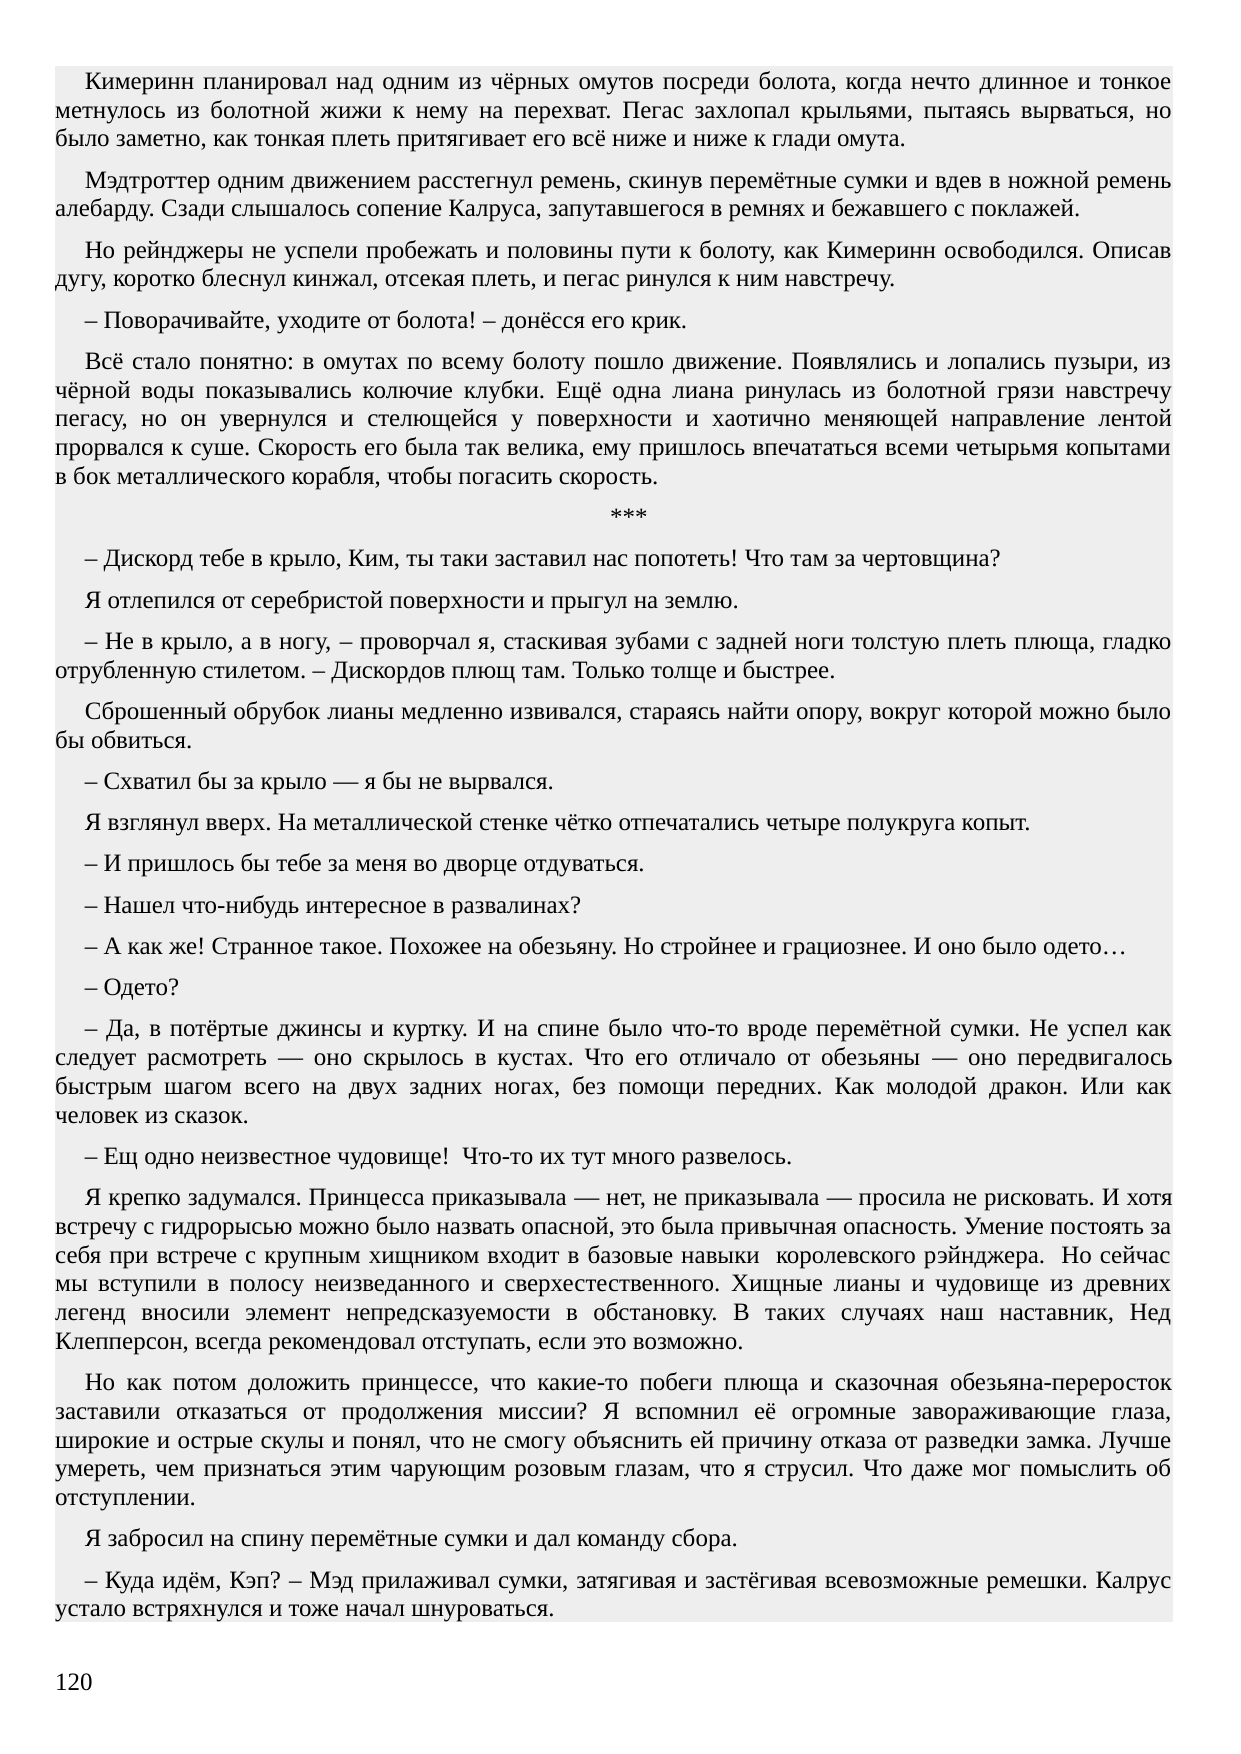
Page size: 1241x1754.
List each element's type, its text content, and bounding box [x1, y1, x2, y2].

text Всё стало понятно: в омутах по всему болоту пошло движение. Появлялись и лопались пузыри, из чёрной воды показывались колючие клубки. Ещё одна лиана ринулась из болотной грязи навстречу пегасу, но он увернулся и стелющейся у поверхности и хаотично меняющей направление лентой прорвался к суше. Скорость его была так велика, ему пришлось впечататься всеми четырьмя копытами в бок металлического корабля, чтобы погасить скорость. [55, 346, 1173, 490]
text Но как потом доложить принцессе, что какие-то побеги плюща и сказочная обезьяна-переросток заставили отказаться от продолжения миссии? Я вспомнил её огромные завораживающие глаза, широкие и острые скулы и понял, что не смогу объяснить ей причину отказа от разведки замка. Лучше умереть, чем признаться этим чарующим розовым глазам, что я струсил. Что даже мог помыслить об отступлении. [55, 1367, 1173, 1511]
text *** [55, 502, 1173, 531]
text – Ещ одно неизвестное чудовище! Что-то их тут много развелось. [55, 1141, 1173, 1170]
text Я взглянул вверх. На металлической стенке чётко отпечатались четыре полукруга копыт. [55, 807, 1173, 836]
text – Поворачивайте, уходите от болота! – донёсся его крик. [55, 305, 1173, 333]
text – И пришлось бы тебе за меня во дворце отдуваться. [55, 848, 1173, 877]
text Я крепко задумался. Принцесса приказывала — нет, не приказывала — просила не рисковать. И хотя встречу с гидрорысью можно было назвать опасной, это была привычная опасность. Умение постоять за себя при встрече с крупным хищником входит в базовые навыки королевского рэйнджера. Но сейчас мы вступили в полосу неизведанного и сверхестественного. Хищные лианы и чудовище из древних легенд вносили элемент непредсказуемости в обстановку. В таких случаях наш наставник, Нед Клепперсон, всегда рекомендовал отступать, если это возможно. [55, 1182, 1173, 1355]
text – Одето? [55, 972, 1173, 1001]
text – Не в крыло, а в ногу, – проворчал я, стаскивая зубами с задней ноги толстую плеть плюща, гладко отрубленную стилетом. – Дискордов плющ там. Только толще и быстрее. [55, 626, 1173, 683]
text – Куда идём, Кэп? – Мэд прилаживал сумки, затягивая и застёгивая всевозможные ремешки. Калрус устало встряхнулся и тоже начал шнуроваться. [55, 1565, 1173, 1622]
text Но рейнджеры не успели пробежать и половины пути к болоту, как Кимеринн освободился. Описав дугу, коротко блеснул кинжал, отсекая плеть, и пегас ринулся к ним навстречу. [55, 235, 1173, 292]
text Кимеринн планировал над одним из чёрных омутов посреди болота, когда нечто длинное и тонкое метнулось из болотной жижи к нему на перехват. Пегас захлопал крыльями, пытаясь вырваться, но было заметно, как тонкая плеть притягивает его всё ниже и ниже к глади омута. [55, 66, 1173, 152]
text – Схватил бы за крыло — я бы не вырвался. [55, 766, 1173, 795]
text – Да, в потёртые джинсы и куртку. И на спине было что-то вроде перемётной сумки. Не успел как следует расмотреть — оно скрылось в кустах. Что его отличало от обезьяны — оно передвигалось быстрым шагом всего на двух задних ногах, без помощи передних. Как молодой дракон. Или как человек из сказок. [55, 1013, 1173, 1128]
text – Нашел что-нибудь интересное в развалинах? [55, 890, 1173, 918]
text Мэдтроттер одним движением расстегнул ремень, скинув перемётные сумки и вдев в ножной ремень алебарду. Сзади слышалось сопение Калруса, запутавшегося в ремнях и бежавшего с поклажей. [55, 165, 1173, 222]
text Я отлепился от серебристой поверхности и прыгул на землю. [55, 585, 1173, 613]
text – Дискорд тебе в крыло, Ким, ты таки заставил нас попотеть! Что там за чертовщина? [55, 543, 1173, 572]
text – А как же! Странное такое. Похожее на обезьяну. Но стройнее и грациознее. И оно было одето… [55, 931, 1173, 960]
text Я забросил на спину перемётные сумки и дал команду сбора. [55, 1523, 1173, 1552]
text Сброшенный обрубок лианы медленно извивался, стараясь найти опору, вокруг которой можно было бы обвиться. [55, 696, 1173, 753]
